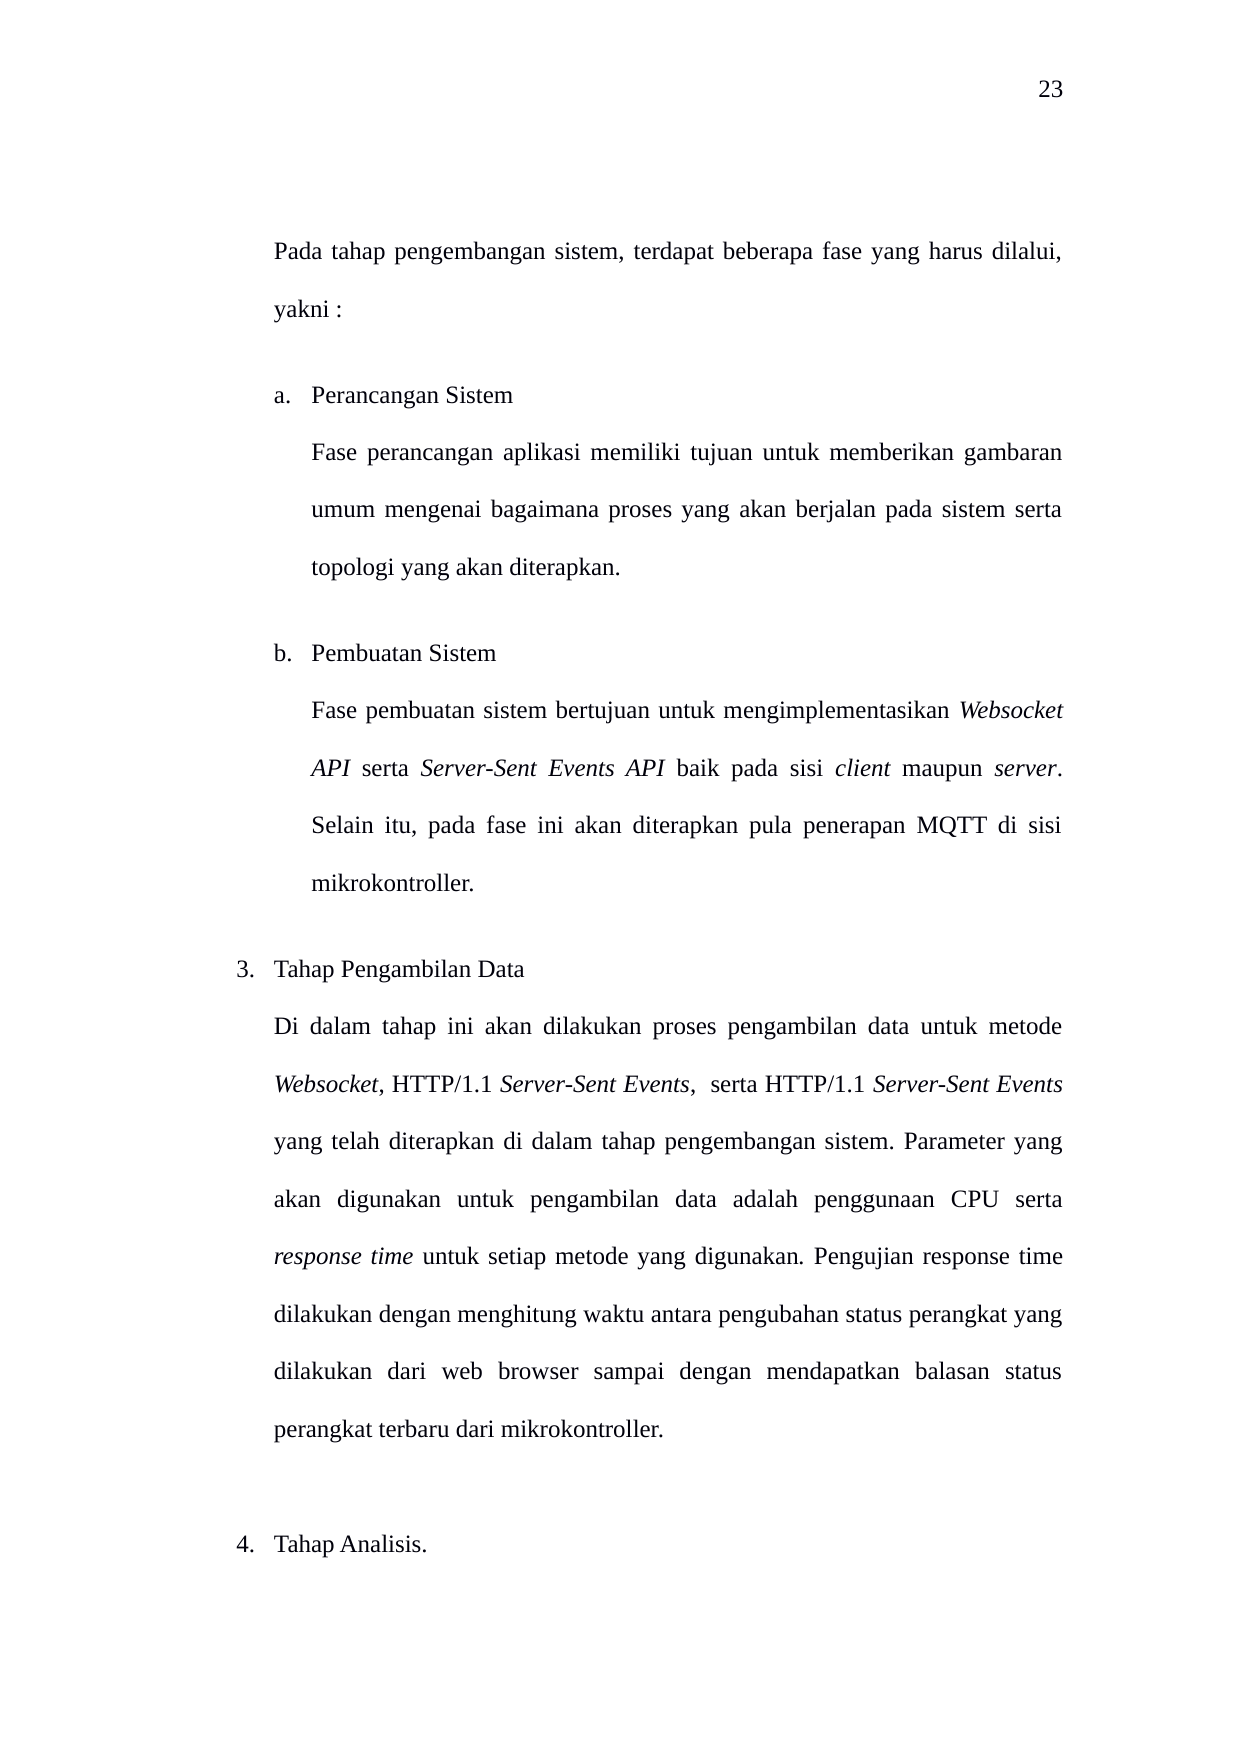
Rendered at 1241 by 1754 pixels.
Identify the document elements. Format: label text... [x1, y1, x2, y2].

list Di dalam tahap ini akan dilakukan proses pengambilan data untuk metode Websocket, HTTP/1.1 Server-Sent Events, serta HTTP/1.1 Server-Sent Events yang telah diterapkan di dalam tahap pengembangan sistem. Parameter yang akan digunakan untuk pengambilan data adalah penggunaan CPU serta response time untuk setiap metode yang digunakan. Pengujian response time dilakukan dengan menghitung waktu antara pengubahan status perangkat yang dilakukan dari web browser sampai dengan mendapatkan balasan status perangkat terbaru dari mikrokontroller. [236, 1011, 1063, 1443]
list Perancangan Sistem [274, 380, 1063, 408]
list Fase pembuatan sistem bertujuan untuk mengimplementasikan Websocket API serta Server-Sent Events API baik pada sisi client maupun server. Selain itu, pada fase ini akan diterapkan pula penerapan MQTT di sisi mikrokontroller. [274, 695, 1063, 897]
list Pada tahap pengembangan sistem, terdapat beberapa fase yang harus dilalui, yakni : [236, 236, 1063, 322]
list Tahap Analisis. [236, 1529, 1063, 1558]
list Pembuatan Sistem [274, 638, 1063, 667]
list Fase perancangan aplikasi memiliki tujuan untuk memberikan gambaran umum mengenai bagaimana proses yang akan berjalan pada sistem serta topologi yang akan diterapkan. [274, 437, 1063, 581]
list Tahap Pengambilan Data [236, 954, 1063, 983]
